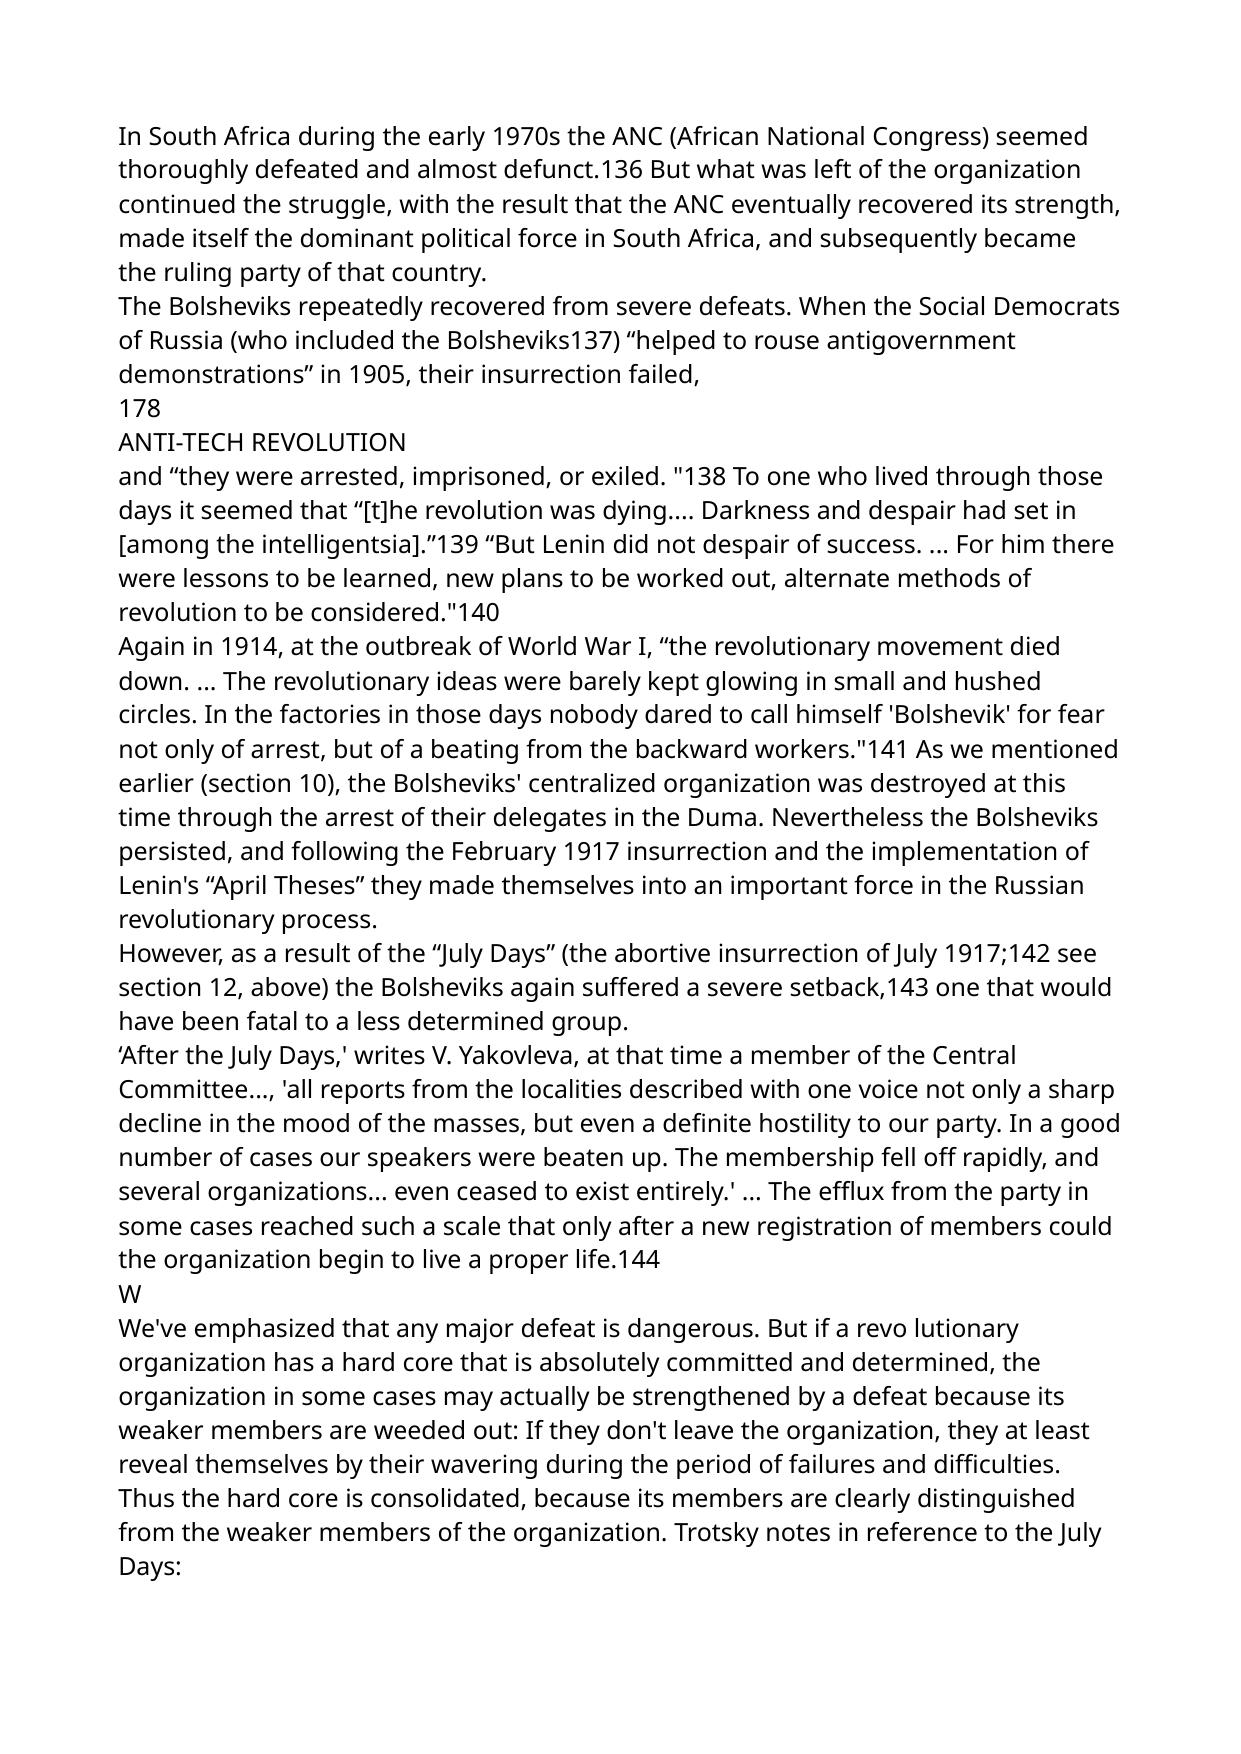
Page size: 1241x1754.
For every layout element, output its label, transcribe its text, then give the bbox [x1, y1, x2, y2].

text and “they were arrested, imprisoned, or exiled. "138 To one who lived through those days it seemed that “[t]he revolution was dying.... Darkness and despair had set in [among the intelligentsia].”139 “But Lenin did not despair of success. ... For him there were lessons to be learned, new plans to be worked out, alternate methods of revolution to be considered."140 [118, 459, 1122, 629]
text W [118, 1276, 1122, 1310]
text ANTI-TECH REVOLUTION [118, 425, 1122, 459]
text However, as a result of the “July Days” (the abortive insurrection of July 1917;142 see section 12, above) the Bolsheviks again suffered a severe setback,143 one that would have been fatal to a less determined group. [118, 936, 1122, 1038]
text In South Africa during the early 1970s the ANC (African National Congress) seemed thoroughly defeated and almost defunct.136 But what was left of the organization continued the struggle, with the result that the ANC eventually recovered its strength, made itself the dominant political force in South Africa, and subsequently became the ruling party of that country. [118, 118, 1122, 288]
text ‘After the July Days,' writes V. Yakovleva, at that time a member of the Central Committee..., 'all reports from the localities described with one voice not only a sharp decline in the mood of the masses, but even a definite hostility to our party. In a good number of cases our speakers were beaten up. The membership fell off rapidly, and several organizations... even ceased to exist entirely.' ... The efflux from the party in some cases reached such a scale that only after a new registration of members could the organization begin to live a proper life.144 [118, 1038, 1122, 1276]
text 178 [118, 391, 1122, 425]
text The Bolsheviks repeatedly recovered from severe defeats. When the Social Democrats of Russia (who included the Bolsheviks137) “helped to rouse antigovernment demonstrations” in 1905, their insurrection failed, [118, 288, 1122, 391]
text We've emphasized that any major defeat is dangerous. But if a revo lutionary organization has a hard core that is absolutely committed and determined, the organization in some cases may actually be strengthened by a defeat because its weaker members are weeded out: If they don't leave the organization, they at least reveal themselves by their wavering during the period of failures and difficulties. Thus the hard core is consolidated, because its members are clearly distinguished from the weaker members of the organization. Trotsky notes in reference to the July Days: [118, 1310, 1122, 1583]
text Again in 1914, at the outbreak of World War I, “the revolutionary movement died down. ... The revolutionary ideas were barely kept glowing in small and hushed circles. In the factories in those days nobody dared to call himself 'Bolshevik' for fear not only of arrest, but of a beating from the backward workers."141 As we mentioned earlier (section 10), the Bolsheviks' centralized organization was destroyed at this time through the arrest of their delegates in the Duma. Nevertheless the Bolsheviks persisted, and following the February 1917 insurrection and the implementation of Lenin's “April Theses” they made themselves into an important force in the Russian revolutionary process. [118, 629, 1122, 936]
